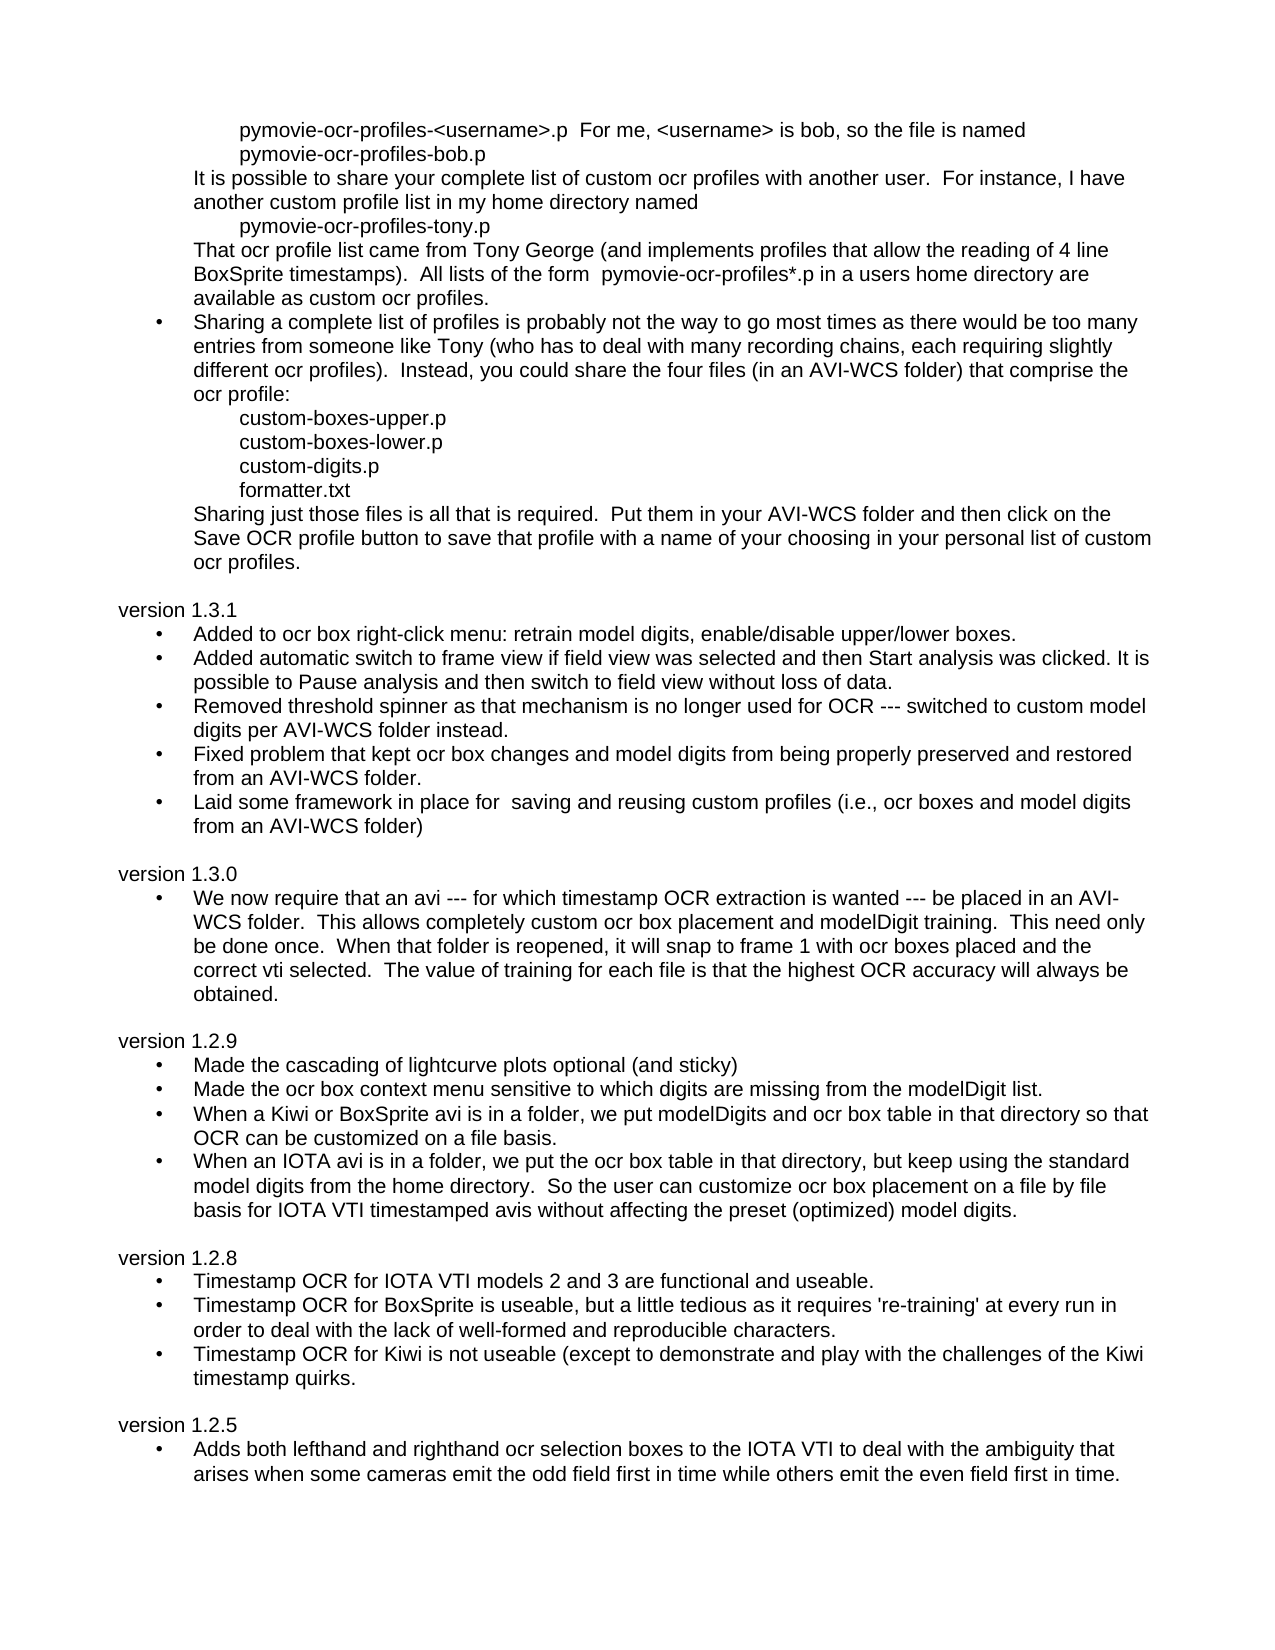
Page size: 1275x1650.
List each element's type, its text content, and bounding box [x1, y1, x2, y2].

list When a Kiwi or BoxSprite avi is in a folder, we put modelDigits and ocr box table in that directory so that OCR can be customized on a file basis. [156, 1101, 1157, 1149]
list Timestamp OCR for BoxSprite is useable, but a little tedious as it requires 're-training' at every run in order to deal with the lack of well-formed and reproducible characters. [156, 1293, 1157, 1341]
list Timestamp OCR for IOTA VTI models 2 and 3 are functional and useable. [156, 1269, 1157, 1293]
list Laid some framework in place for saving and reusing custom profiles (i.e., ocr boxes and model digits from an AVI-WCS folder) [156, 789, 1157, 861]
list Made the cascading of lightcurve plots optional (and sticky) [156, 1053, 1157, 1077]
text version 1.3.1 [118, 597, 1157, 621]
list pymovie-ocr-profiles-<username>.p For me, <username> is bob, so the file is named pymovie-ocr-profiles-bob.p It is possible to share your complete list of custom ocr profiles with another user. For instance, I have another custom profile list in my home directory named pymovie-ocr-profiles-tony.p That ocr profile list came from Tony George (and implements profiles that allow the reading of 4 line BoxSprite timestamps). All lists of the form pymovie-ocr-profiles*.p in a users home directory are available as custom ocr profiles. [156, 118, 1157, 310]
text version 1.3.0 [118, 861, 1157, 885]
list Removed threshold spinner as that mechanism is no longer used for OCR --- switched to custom model digits per AVI-WCS folder instead. [156, 693, 1157, 741]
list Timestamp OCR for Kiwi is not useable (except to demonstrate and play with the challenges of the Kiwi timestamp quirks. [156, 1341, 1157, 1413]
text version 1.2.8 [118, 1245, 1157, 1269]
list When an IOTA avi is in a folder, we put the ocr box table in that directory, but keep using the standard model digits from the home directory. So the user can customize ocr box placement on a file by file basis for IOTA VTI timestamped avis without affecting the preset (optimized) model digits. [156, 1149, 1157, 1245]
text version 1.2.9 [118, 1029, 1157, 1053]
list Made the ocr box context menu sensitive to which digits are missing from the modelDigit list. [156, 1077, 1157, 1101]
list Fixed problem that kept ocr box changes and model digits from being properly preserved and restored from an AVI-WCS folder. [156, 741, 1157, 789]
list Sharing a complete list of profiles is probably not the way to go most times as there would be too many entries from someone like Tony (who has to deal with many recording chains, each requiring slightly different ocr profiles). Instead, you could share the four files (in an AVI-WCS folder) that comprise the ocr profile: custom-boxes-upper.p custom-boxes-lower.p custom-digits.p formatter.txt Sharing just those files is all that is required. Put them in your AVI-WCS folder and then click on the Save OCR profile button to save that profile with a name of your choosing in your personal list of custom ocr profiles. [156, 310, 1157, 573]
text version 1.2.5 [118, 1413, 1157, 1437]
list Added automatic switch to frame view if field view was selected and then Start analysis was clicked. It is possible to Pause analysis and then switch to field view without loss of data. [156, 645, 1157, 693]
list We now require that an avi --- for which timestamp OCR extraction is wanted --- be placed in an AVI-WCS folder. This allows completely custom ocr box placement and modelDigit training. This need only be done once. When that folder is reopened, it will snap to frame 1 with ocr boxes placed and the correct vti selected. The value of training for each file is that the highest OCR accuracy will always be obtained. [156, 885, 1157, 1029]
list Added to ocr box right-click menu: retrain model digits, enable/disable upper/lower boxes. [156, 621, 1157, 645]
list Adds both lefthand and righthand ocr selection boxes to the IOTA VTI to deal with the ambiguity that arises when some cameras emit the odd field first in time while others emit the even field first in time. [156, 1437, 1157, 1509]
